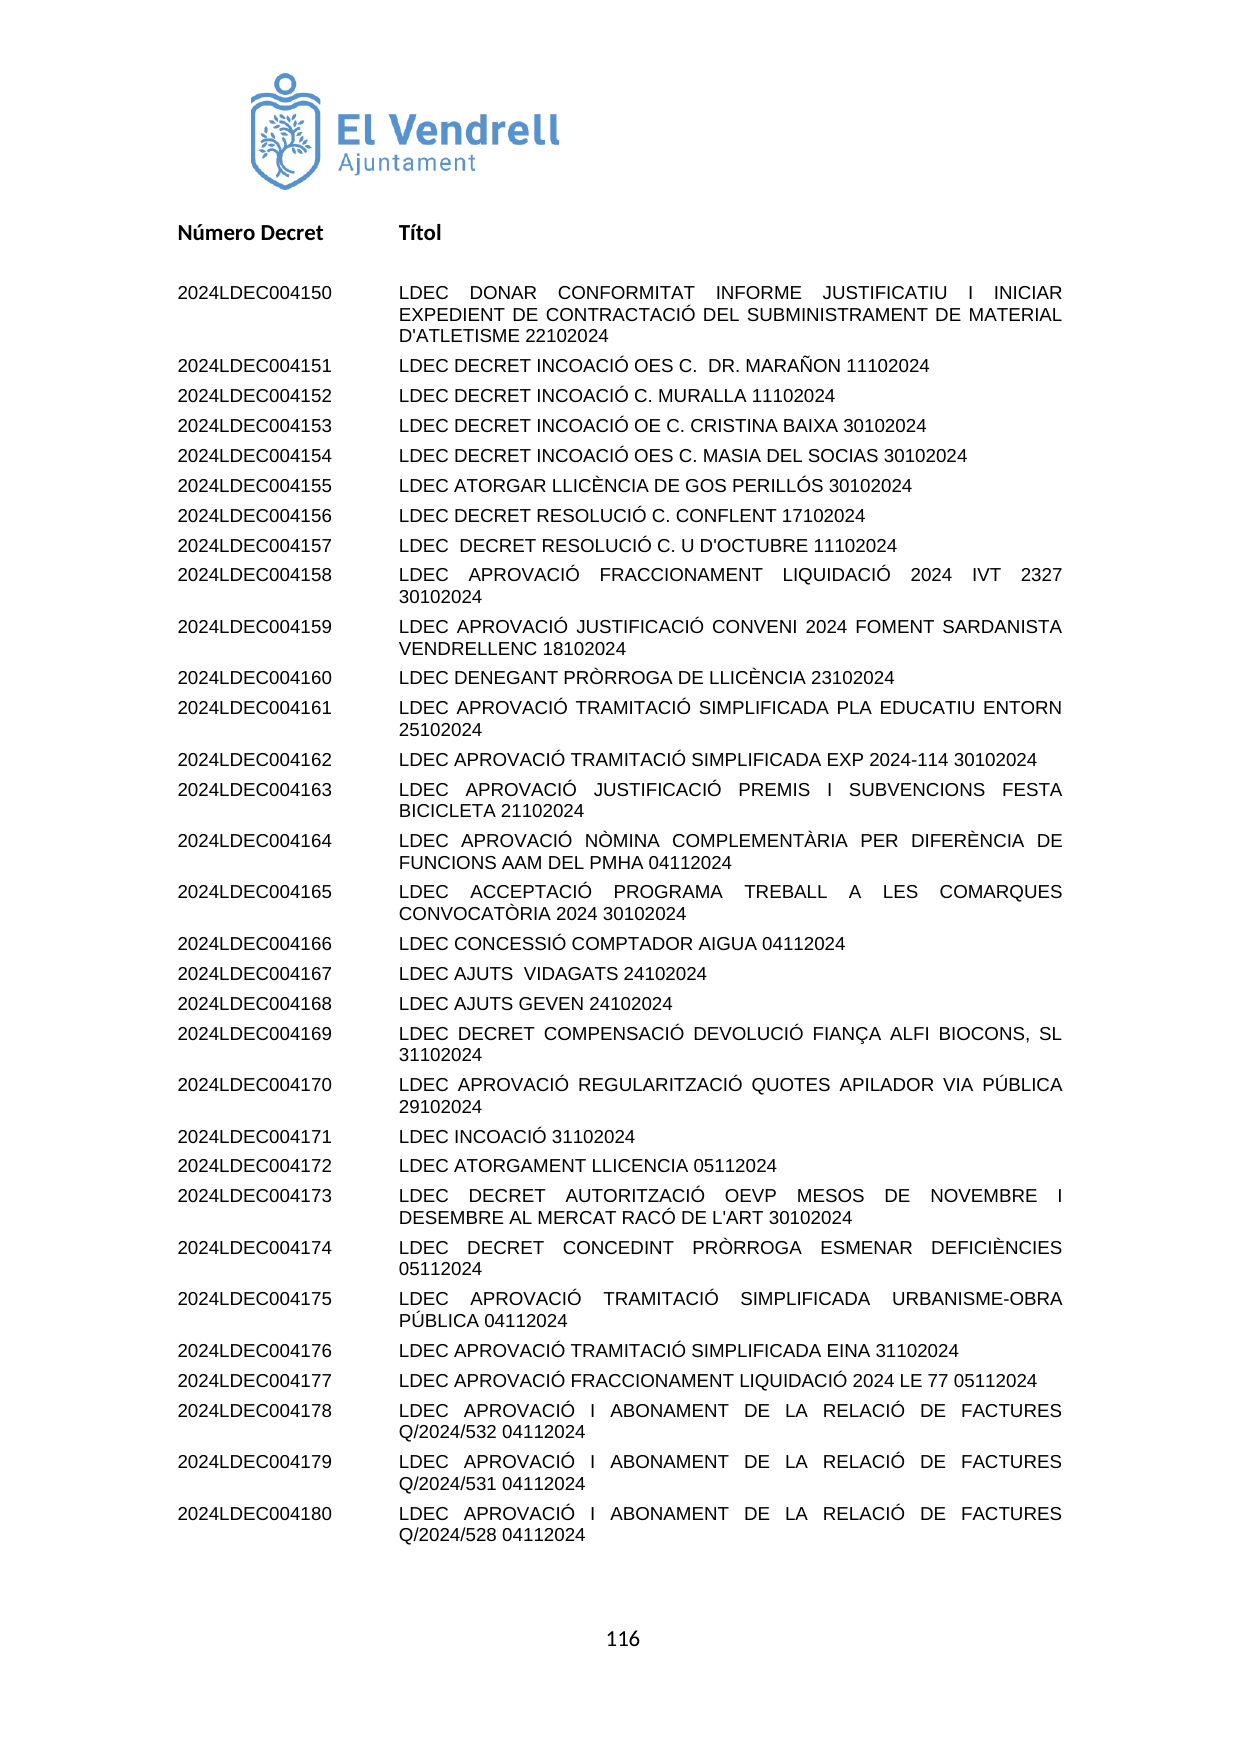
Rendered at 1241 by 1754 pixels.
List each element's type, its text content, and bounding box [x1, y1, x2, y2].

text 2024LDEC004152 LDEC DECRET INCOACIÓ C. MURALLA 11102024 [177, 385, 1063, 406]
text 2024LDEC004156 LDEC DECRET RESOLUCIÓ C. CONFLENT 17102024 [177, 504, 1063, 526]
text 2024LDEC004163 LDEC APROVACIÓ JUSTIFICACIÓ PREMIS I SUBVENCIONS FESTA BICICLETA 21102024 [177, 778, 1063, 822]
text 2024LDEC004168 LDEC AJUTS GEVEN 24102024 [177, 993, 1063, 1014]
text 2024LDEC004178 LDEC APROVACIÓ I ABONAMENT DE LA RELACIÓ DE FACTURES Q/2024/532 04112024 [177, 1399, 1063, 1442]
text 2024LDEC004170 LDEC APROVACIÓ REGULARITZACIÓ QUOTES APILADOR VIA PÚBLICA 29102024 [177, 1074, 1063, 1117]
text 2024LDEC004151 LDEC DECRET INCOACIÓ OES C. DR. MARAÑON 11102024 [177, 355, 1063, 377]
text 2024LDEC004158 LDEC APROVACIÓ FRACCIONAMENT LIQUIDACIÓ 2024 IVT 2327 30102024 [177, 564, 1063, 607]
text 2024LDEC004153 LDEC DECRET INCOACIÓ OE C. CRISTINA BAIXA 30102024 [177, 415, 1063, 436]
text 2024LDEC004160 LDEC DENEGANT PRÒRROGA DE LLICÈNCIA 23102024 [177, 667, 1063, 689]
text 2024LDEC004166 LDEC CONCESSIÓ COMPTADOR AIGUA 04112024 [177, 933, 1063, 954]
text 2024LDEC004164 LDEC APROVACIÓ NÒMINA COMPLEMENTÀRIA PER DIFERÈNCIA DE FUNCIONS AAM DEL PMHA 04112024 [177, 830, 1063, 873]
text 2024LDEC004169 LDEC DECRET COMPENSACIÓ DEVOLUCIÓ FIANÇA ALFI BIOCONS, SL 31102024 [177, 1022, 1063, 1066]
text 2024LDEC004162 LDEC APROVACIÓ TRAMITACIÓ SIMPLIFICADA EXP 2024-114 30102024 [177, 748, 1063, 770]
text 2024LDEC004154 LDEC DECRET INCOACIÓ OES C. MASIA DEL SOCIAS 30102024 [177, 445, 1063, 466]
text 2024LDEC004159 LDEC APROVACIÓ JUSTIFICACIÓ CONVENI 2024 FOMENT SARDANISTA VENDRELLENC 18102024 [177, 616, 1063, 659]
text 2024LDEC004172 LDEC ATORGAMENT LLICENCIA 05112024 [177, 1155, 1063, 1177]
text 2024LDEC004180 LDEC APROVACIÓ I ABONAMENT DE LA RELACIÓ DE FACTURES Q/2024/528 04112024 [177, 1502, 1063, 1545]
text 2024LDEC004179 LDEC APROVACIÓ I ABONAMENT DE LA RELACIÓ DE FACTURES Q/2024/531 04112024 [177, 1451, 1063, 1494]
text 2024LDEC004157 LDEC DECRET RESOLUCIÓ C. U D'OCTUBRE 11102024 [177, 534, 1063, 556]
text 2024LDEC004165 LDEC ACCEPTACIÓ PROGRAMA TREBALL A LES COMARQUES CONVOCATÒRIA 2024 30102024 [177, 881, 1063, 924]
text 2024LDEC004175 LDEC APROVACIÓ TRAMITACIÓ SIMPLIFICADA URBANISME-OBRA PÚBLICA 04112024 [177, 1288, 1063, 1331]
text 2024LDEC004174 LDEC DECRET CONCEDINT PRÒRROGA ESMENAR DEFICIÈNCIES 05112024 [177, 1237, 1063, 1280]
text 2024LDEC004161 LDEC APROVACIÓ TRAMITACIÓ SIMPLIFICADA PLA EDUCATIU ENTORN 25102024 [177, 697, 1063, 740]
text 2024LDEC004155 LDEC ATORGAR LLICÈNCIA DE GOS PERILLÓS 30102024 [177, 474, 1063, 496]
text 2024LDEC004177 LDEC APROVACIÓ FRACCIONAMENT LIQUIDACIÓ 2024 LE 77 05112024 [177, 1369, 1063, 1391]
picture [251, 73, 560, 190]
text 2024LDEC004173 LDEC DECRET AUTORITZACIÓ OEVP MESOS DE NOVEMBRE I DESEMBRE AL MERCAT RACÓ DE L'ART 30102024 [177, 1185, 1063, 1228]
text 2024LDEC004167 LDEC AJUTS VIDAGATS 24102024 [177, 963, 1063, 984]
text 2024LDEC004150 LDEC DONAR CONFORMITAT INFORME JUSTIFICATIU I INICIAR EXPEDIENT DE CONTRACTACIÓ DEL SUBMINISTRAMENT DE MATERIAL D'ATLETISME 22102024 [177, 282, 1063, 347]
text 2024LDEC004176 LDEC APROVACIÓ TRAMITACIÓ SIMPLIFICADA EINA 31102024 [177, 1339, 1063, 1361]
text 2024LDEC004171 LDEC INCOACIÓ 31102024 [177, 1125, 1063, 1147]
